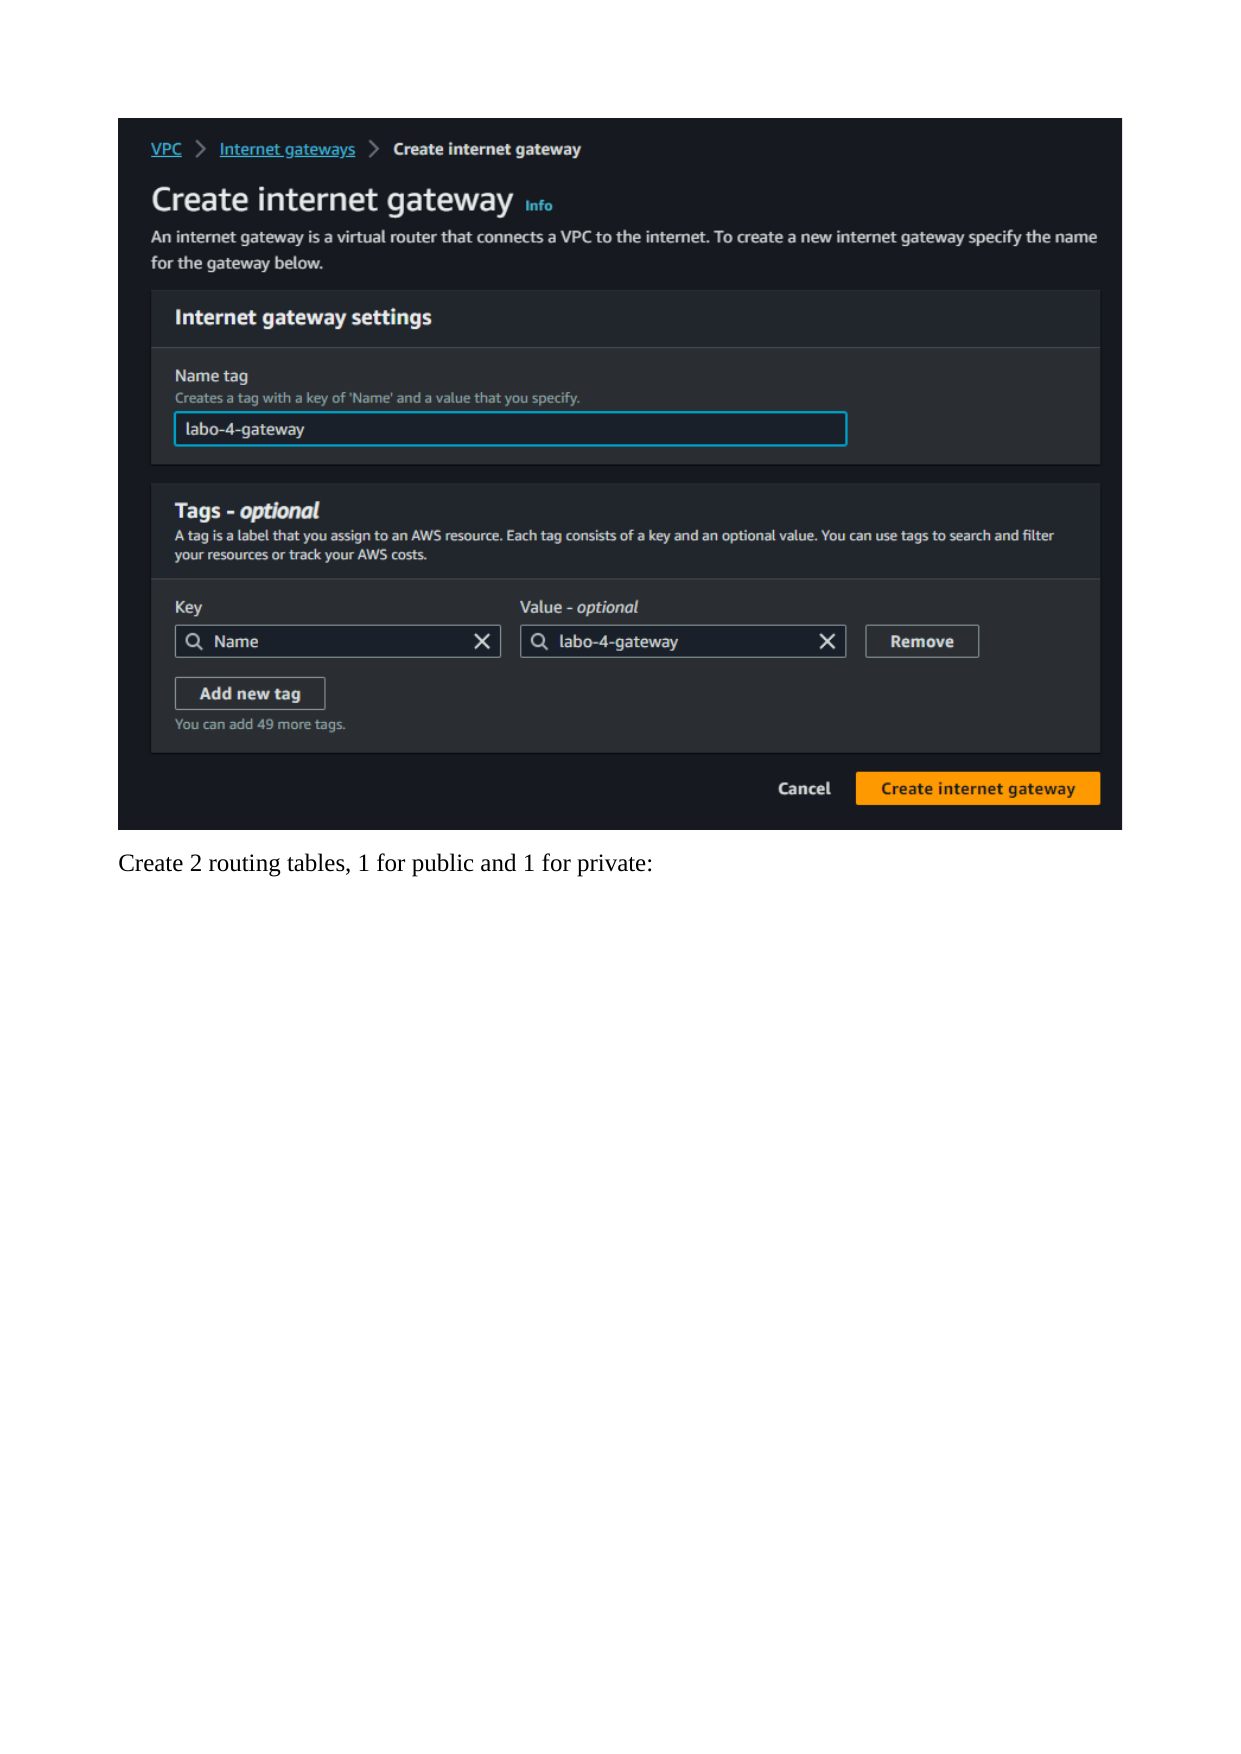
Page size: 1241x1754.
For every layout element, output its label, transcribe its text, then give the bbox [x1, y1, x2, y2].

text Create 2 routing tables, 1 for public and 1 for private: [118, 848, 1122, 877]
